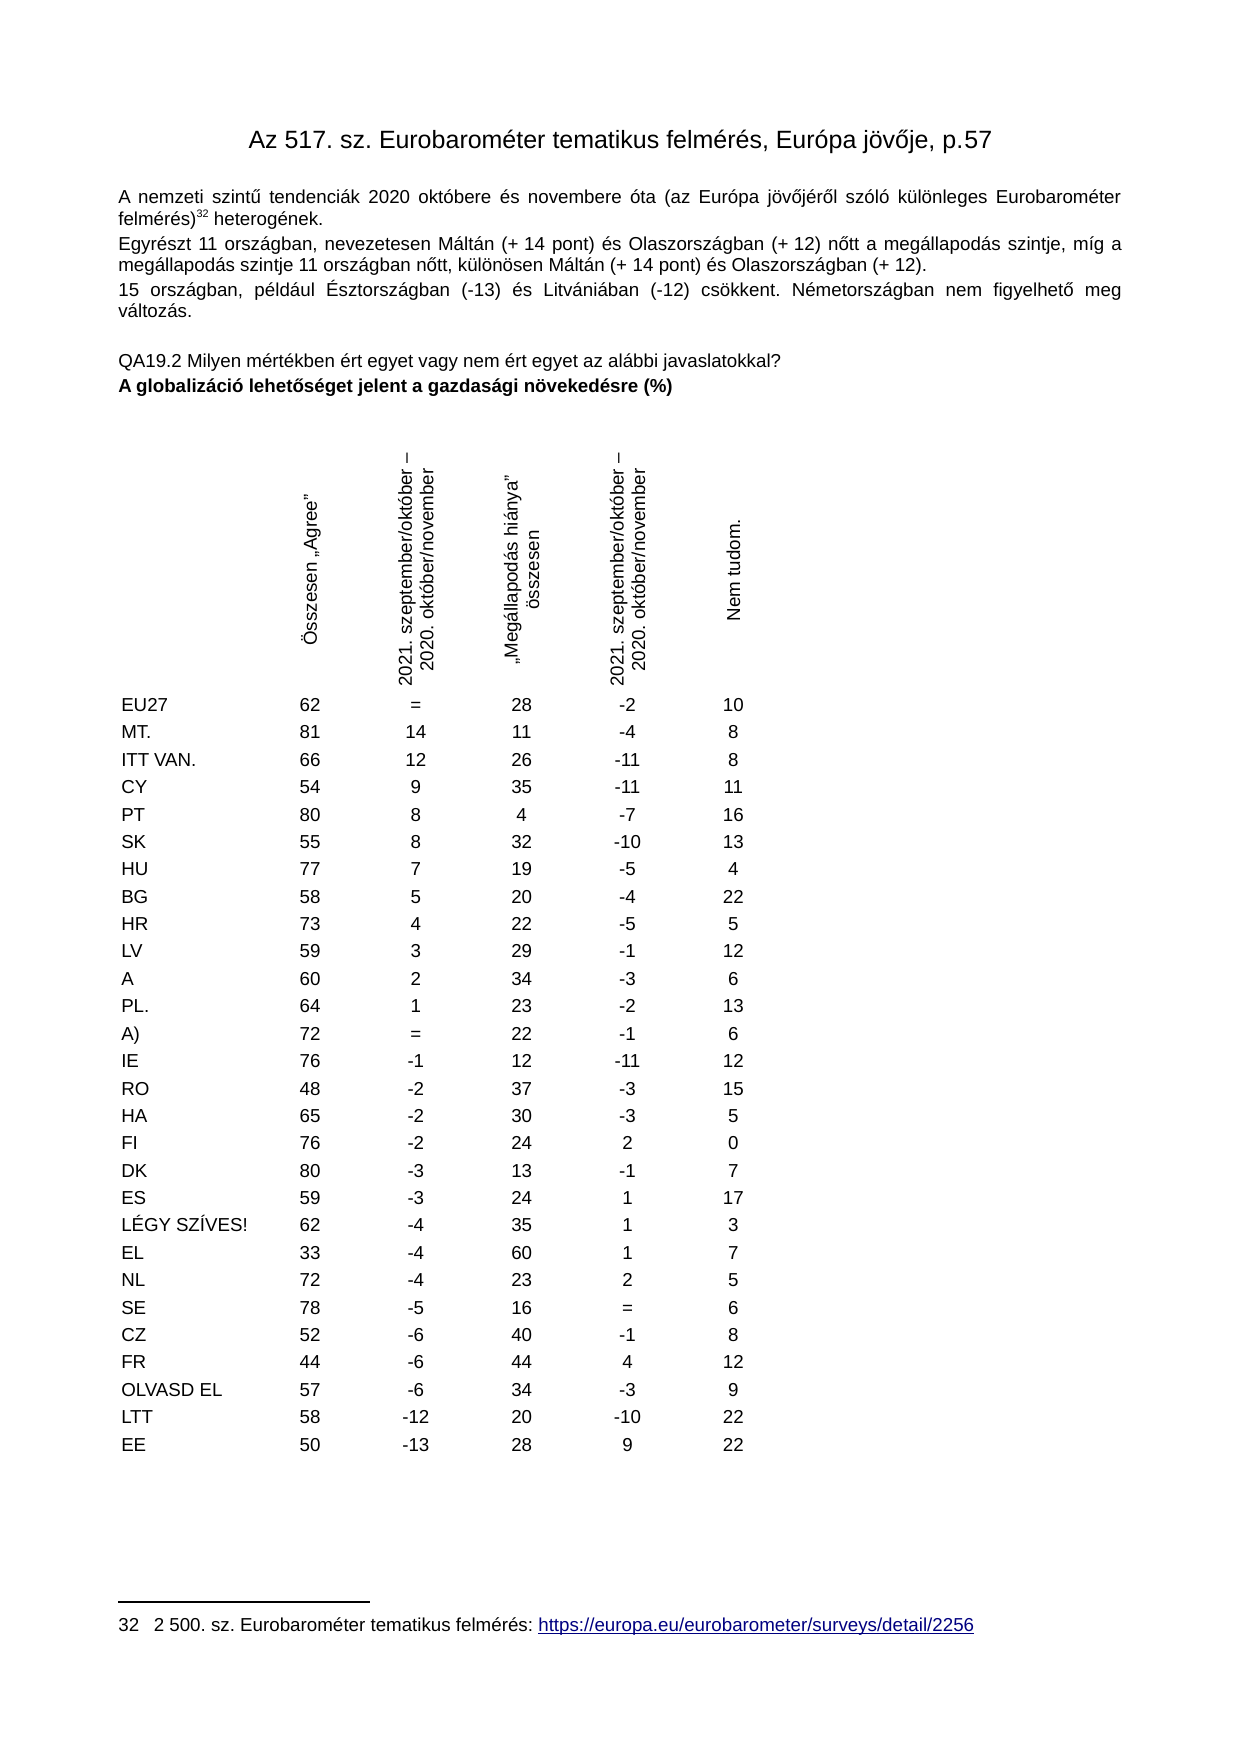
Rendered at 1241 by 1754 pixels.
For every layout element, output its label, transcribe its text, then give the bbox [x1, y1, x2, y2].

table_cell -11 [574, 1047, 680, 1074]
table_cell 12 [680, 1348, 786, 1376]
table_cell 19 [469, 855, 574, 883]
table_cell 80 [257, 1157, 363, 1184]
table_cell 16 [469, 1294, 574, 1321]
table_header Nem tudom. [680, 449, 786, 691]
table_cell 30 [469, 1102, 574, 1129]
table_cell 55 [257, 828, 363, 855]
table_cell HR [118, 910, 257, 937]
table_cell 48 [257, 1074, 363, 1102]
table_cell 80 [257, 800, 363, 828]
table_cell 73 [257, 910, 363, 937]
table_cell 1 [574, 1239, 680, 1266]
table_cell -3 [363, 1157, 468, 1184]
table_cell 60 [469, 1239, 574, 1266]
table_cell 35 [469, 1211, 574, 1239]
table_cell 24 [469, 1184, 574, 1211]
table_cell LTT [118, 1403, 257, 1431]
table_cell -3 [574, 965, 680, 992]
table_cell FR [118, 1348, 257, 1376]
table_cell 11 [469, 718, 574, 746]
table_cell HA [118, 1102, 257, 1129]
table_cell 7 [363, 855, 468, 883]
table_cell 62 [257, 691, 363, 718]
table_cell 20 [469, 883, 574, 910]
table_cell 2 [363, 965, 468, 992]
table_cell 17 [680, 1184, 786, 1211]
table_cell -1 [574, 1157, 680, 1184]
table_cell 1 [363, 992, 468, 1019]
table_cell -6 [363, 1321, 468, 1348]
table_cell 34 [469, 1376, 574, 1403]
table_cell EU27 [118, 691, 257, 718]
table_cell 12 [680, 1047, 786, 1074]
table_cell 32 [469, 828, 574, 855]
table_cell 4 [574, 1348, 680, 1376]
table_cell CY [118, 773, 257, 800]
table_cell 72 [257, 1266, 363, 1293]
table_cell 9 [680, 1376, 786, 1403]
table_cell 40 [469, 1321, 574, 1348]
table_cell IE [118, 1047, 257, 1074]
table_cell 4 [363, 910, 468, 937]
table_cell 58 [257, 883, 363, 910]
table_cell 28 [469, 1431, 574, 1458]
table_cell -4 [363, 1266, 468, 1293]
table_cell -1 [574, 938, 680, 965]
table_cell 76 [257, 1047, 363, 1074]
table_cell 78 [257, 1294, 363, 1321]
table_cell SK [118, 828, 257, 855]
table_cell 77 [257, 855, 363, 883]
table_cell 59 [257, 1184, 363, 1211]
table_cell 6 [680, 1294, 786, 1321]
table_cell -5 [574, 910, 680, 937]
table_cell 28 [469, 691, 574, 718]
table_cell 7 [680, 1239, 786, 1266]
table_cell -2 [363, 1074, 468, 1102]
table_cell -3 [574, 1376, 680, 1403]
table_cell 9 [574, 1431, 680, 1458]
table_cell MT. [118, 718, 257, 746]
text 15 országban, például Észtországban (-13) és Litvániában (-12) csökkent. Németországban nem figyelhető meg változás. [118, 279, 1122, 322]
table_cell 3 [363, 938, 468, 965]
table_cell 1 [574, 1184, 680, 1211]
table_cell 22 [680, 1403, 786, 1431]
table_cell 15 [680, 1074, 786, 1102]
table_cell SE [118, 1294, 257, 1321]
table_cell 60 [257, 965, 363, 992]
table_cell 13 [469, 1157, 574, 1184]
table_cell -5 [574, 855, 680, 883]
table_cell EL [118, 1239, 257, 1266]
table_cell 64 [257, 992, 363, 1019]
table_cell 44 [469, 1348, 574, 1376]
table_cell 5 [680, 910, 786, 937]
table_cell 1 [574, 1211, 680, 1239]
table_cell -4 [363, 1211, 468, 1239]
table_cell PT [118, 800, 257, 828]
table_cell 5 [680, 1102, 786, 1129]
table_cell -3 [363, 1184, 468, 1211]
table_cell -11 [574, 746, 680, 773]
table_cell 0 [680, 1129, 786, 1157]
table_cell 8 [680, 746, 786, 773]
table_cell 22 [680, 1431, 786, 1458]
table_cell 14 [363, 718, 468, 746]
table_cell 9 [363, 773, 468, 800]
table_cell 8 [680, 718, 786, 746]
table_cell 26 [469, 746, 574, 773]
table_cell 23 [469, 992, 574, 1019]
table_cell ITT VAN. [118, 746, 257, 773]
table_cell 44 [257, 1348, 363, 1376]
table_cell 22 [469, 1020, 574, 1047]
table_cell -4 [574, 883, 680, 910]
table_cell BG [118, 883, 257, 910]
table_cell 54 [257, 773, 363, 800]
table_cell 2 [574, 1129, 680, 1157]
table_cell 6 [680, 1020, 786, 1047]
table_cell PL. [118, 992, 257, 1019]
table_cell -4 [574, 718, 680, 746]
table_cell -6 [363, 1376, 468, 1403]
table_cell 50 [257, 1431, 363, 1458]
table_cell 81 [257, 718, 363, 746]
table_cell FI [118, 1129, 257, 1157]
table_cell 59 [257, 938, 363, 965]
table_cell = [574, 1294, 680, 1321]
table_cell -6 [363, 1348, 468, 1376]
table_cell 76 [257, 1129, 363, 1157]
table_cell A [118, 965, 257, 992]
text A globalizáció lehetőséget jelent a gazdasági növekedésre (%) [118, 375, 1122, 396]
table_cell 52 [257, 1321, 363, 1348]
table_cell 57 [257, 1376, 363, 1403]
table_header [118, 449, 257, 691]
table_cell -1 [574, 1321, 680, 1348]
table_cell -13 [363, 1431, 468, 1458]
table_cell -2 [363, 1102, 468, 1129]
table_cell 29 [469, 938, 574, 965]
table_cell 12 [680, 938, 786, 965]
table_cell 10 [680, 691, 786, 718]
table_cell 4 [680, 855, 786, 883]
text 2 500. sz. Eurobarométer tematikus felmérés: https://europa.eu/eurobarometer/surveys/detail/2256 [118, 1614, 1122, 1636]
table_cell -3 [574, 1102, 680, 1129]
table_cell OLVASD EL [118, 1376, 257, 1403]
table_cell NL [118, 1266, 257, 1293]
table_cell 8 [363, 800, 468, 828]
table_cell EE [118, 1431, 257, 1458]
table_cell 66 [257, 746, 363, 773]
table_cell 72 [257, 1020, 363, 1047]
table_cell ES [118, 1184, 257, 1211]
table_cell -12 [363, 1403, 468, 1431]
table_header 2021. szeptember/október – 2020. október/november [363, 449, 468, 691]
table_cell 7 [680, 1157, 786, 1184]
table_cell 23 [469, 1266, 574, 1293]
text Egyrészt 11 országban, nevezetesen Máltán (+ 14 pont) és Olaszországban (+ 12) nőtt a megállapodás szintje, míg a megállapodás szintje 11 országban nőtt, különösen Máltán (+ 14 pont) és Olaszországban (+ 12). [118, 232, 1122, 276]
table_cell -5 [363, 1294, 468, 1321]
table_cell -4 [363, 1239, 468, 1266]
table_cell RO [118, 1074, 257, 1102]
table_cell LÉGY SZÍVES! [118, 1211, 257, 1239]
table_cell 8 [363, 828, 468, 855]
table_cell -10 [574, 828, 680, 855]
table_cell -1 [363, 1047, 468, 1074]
table_cell CZ [118, 1321, 257, 1348]
table_header Összesen „Agree” [257, 449, 363, 691]
table_cell 11 [680, 773, 786, 800]
table_cell -2 [574, 691, 680, 718]
table_cell A) [118, 1020, 257, 1047]
text A nemzeti szintű tendenciák 2020 októbere és novembere óta (az Európa jövőjéről szóló különleges Eurobarométer felmérés) heterogének. [118, 186, 1122, 229]
table_cell -10 [574, 1403, 680, 1431]
table_header „Megállapodás hiánya” összesen [469, 449, 574, 691]
table_cell -3 [574, 1074, 680, 1102]
table_cell 37 [469, 1074, 574, 1102]
table_cell -7 [574, 800, 680, 828]
table_cell 2 [574, 1266, 680, 1293]
table_cell 24 [469, 1129, 574, 1157]
table_cell 22 [680, 883, 786, 910]
table_cell 5 [680, 1266, 786, 1293]
table_cell DK [118, 1157, 257, 1184]
table_cell 3 [680, 1211, 786, 1239]
table_cell 65 [257, 1102, 363, 1129]
table_cell 16 [680, 800, 786, 828]
table_cell 13 [680, 992, 786, 1019]
table_cell 12 [469, 1047, 574, 1074]
table_cell = [363, 691, 468, 718]
table_cell 22 [469, 910, 574, 937]
text QA19.2 Milyen mértékben ért egyet vagy nem ért egyet az alábbi javaslatokkal? [118, 350, 1122, 371]
table_header 2021. szeptember/október – 2020. október/november [574, 449, 680, 691]
table_cell 13 [680, 828, 786, 855]
table_cell 35 [469, 773, 574, 800]
table_cell 4 [469, 800, 574, 828]
table_cell 20 [469, 1403, 574, 1431]
table_cell HU [118, 855, 257, 883]
table_cell LV [118, 938, 257, 965]
table_cell = [363, 1020, 468, 1047]
table_cell 12 [363, 746, 468, 773]
table_cell 8 [680, 1321, 786, 1348]
table_cell 58 [257, 1403, 363, 1431]
table_cell -1 [574, 1020, 680, 1047]
table_cell 5 [363, 883, 468, 910]
table_cell -2 [574, 992, 680, 1019]
table_cell 33 [257, 1239, 363, 1266]
table_cell 6 [680, 965, 786, 992]
table_cell 34 [469, 965, 574, 992]
table_cell -2 [363, 1129, 468, 1157]
table_cell -11 [574, 773, 680, 800]
table_cell 62 [257, 1211, 363, 1239]
